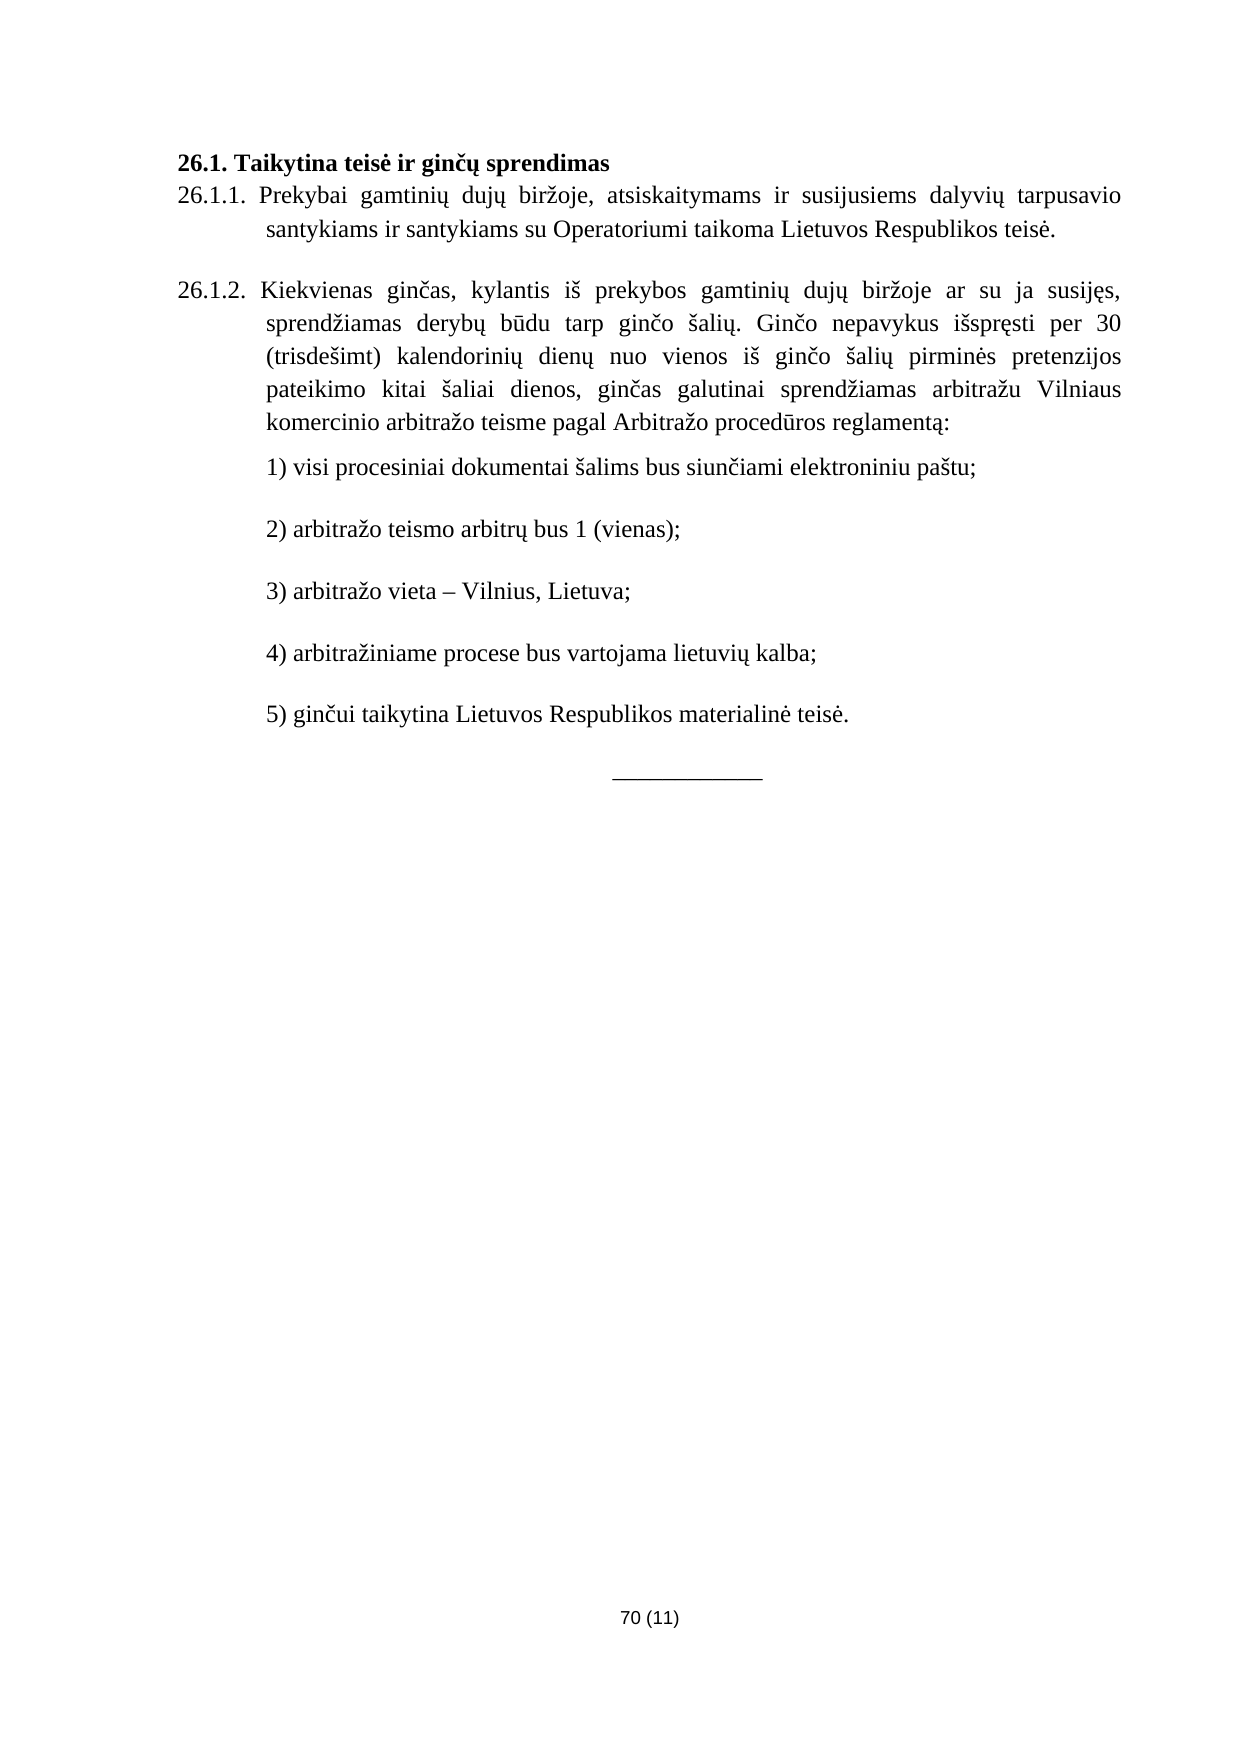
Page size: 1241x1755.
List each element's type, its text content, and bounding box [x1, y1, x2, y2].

text 4) arbitražiniame procese bus vartojama lietuvių kalba; [266, 638, 1122, 667]
text 26.1. Taikytina teisė ir ginčų sprendimas [177, 148, 1122, 176]
text 1) visi procesiniai dokumentai šalims bus siunčiami elektroniniu paštu; [266, 452, 1122, 481]
text 3) arbitražo vieta – Vilnius, Lietuva; [266, 576, 1122, 605]
text 5) ginčui taikytina Lietuvos Respublikos materialinė teisė. [266, 699, 1122, 728]
text ____________ [177, 754, 1122, 783]
text 26.1.1. Prekybai gamtinių dujų biržoje, atsiskaitymams ir susijusiems dalyvių tarpusavio santykiams ir santykiams su Operatoriumi taikoma Lietuvos Respublikos teisė. [177, 181, 1122, 242]
text 2) arbitražo teismo arbitrų bus 1 (vienas); [266, 514, 1122, 543]
text 26.1.2. Kiekvienas ginčas, kylantis iš prekybos gamtinių dujų biržoje ar su ja susijęs, sprendžiamas derybų būdu tarp ginčo šalių. Ginčo nepavykus išspręsti per 30 (trisdešimt) kalendorinių dienų nuo vienos iš ginčo šalių pirminės pretenzijos pateikimo kitai šaliai dienos, ginčas galutinai sprendžiamas arbitražu Vilniaus komercinio arbitražo teisme pagal Arbitražo procedūros reglamentą: [177, 275, 1122, 436]
